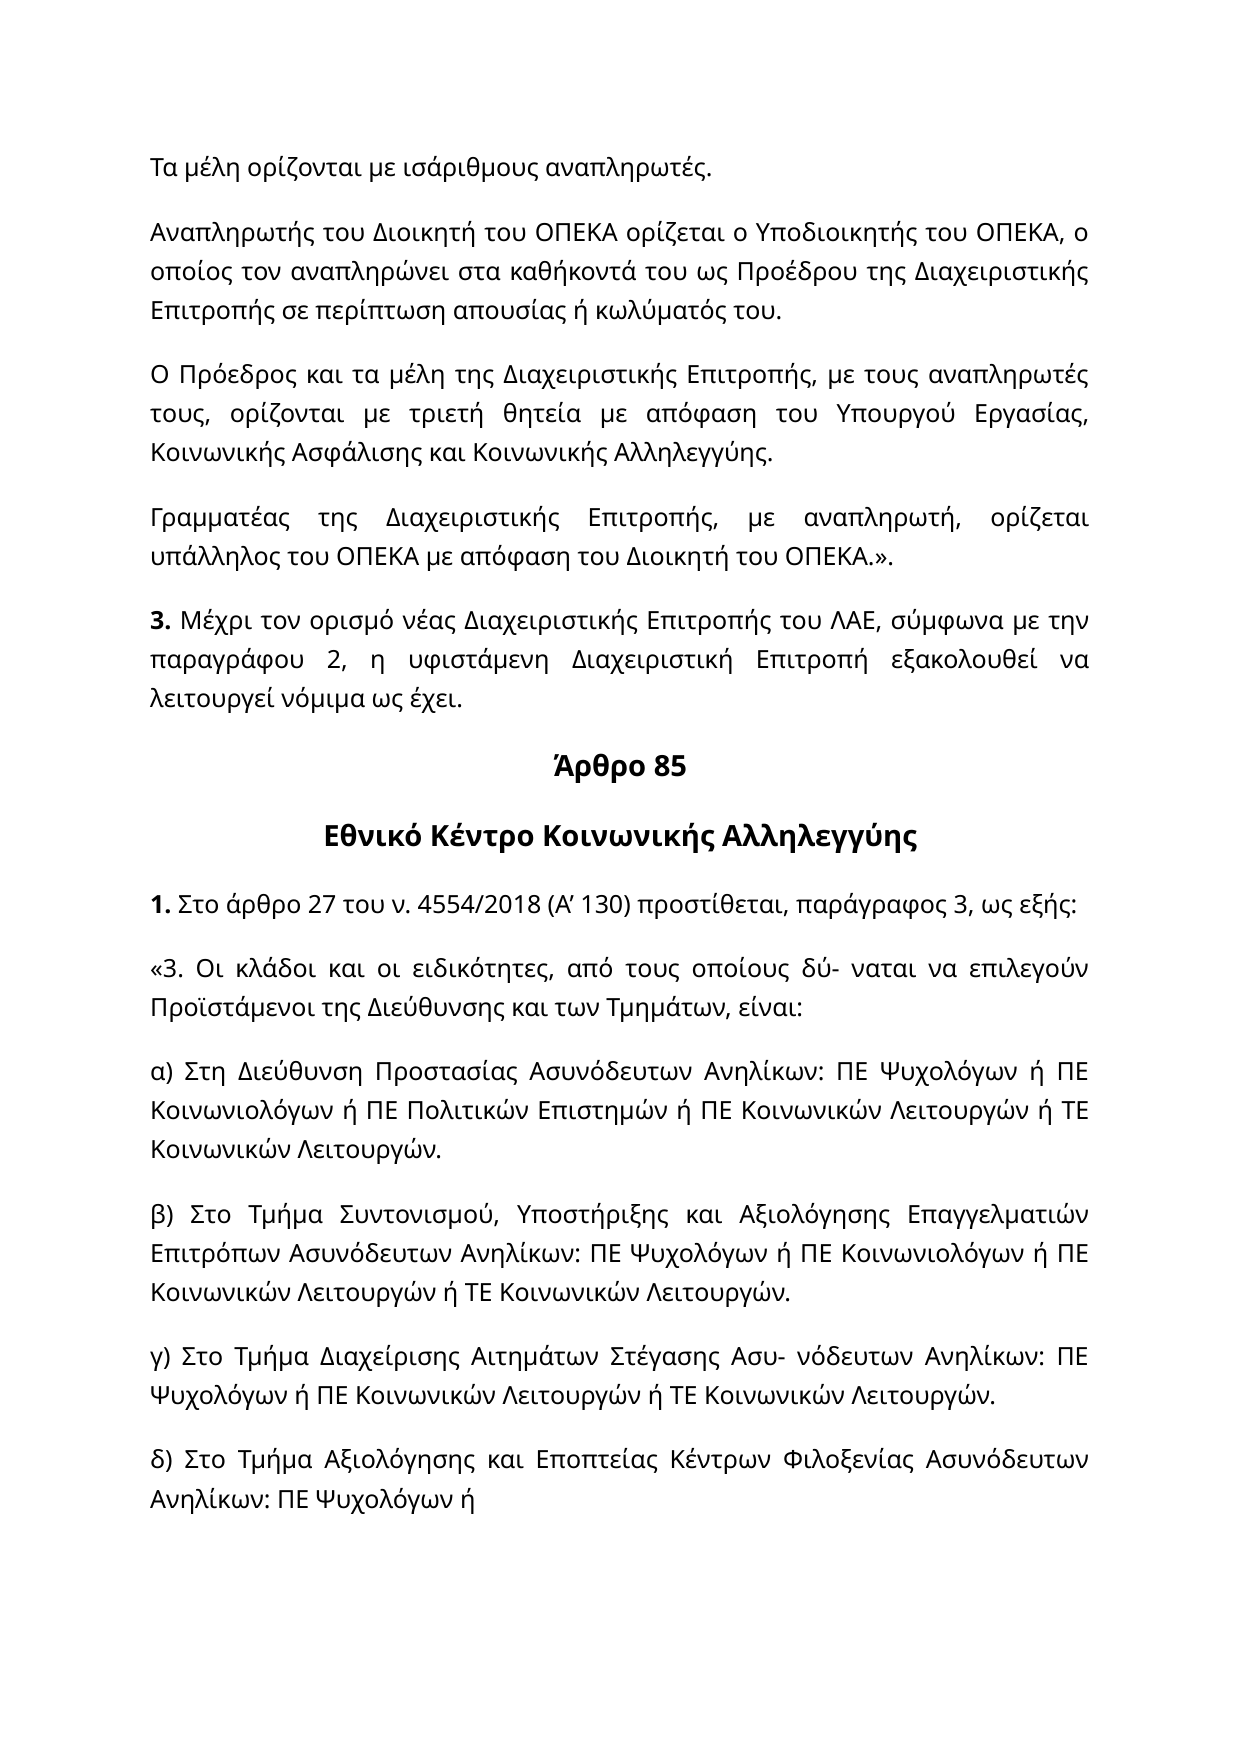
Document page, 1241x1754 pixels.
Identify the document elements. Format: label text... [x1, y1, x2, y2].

text γ) Στο Τμήμα Διαχείρισης Αιτημάτων Στέγασης Ασυ- νόδευτων Ανηλίκων: ΠΕ Ψυχολόγων ή ΠΕ Κοινωνικών Λειτουργών ή ΤΕ Κοινωνικών Λειτουργών. [150, 1339, 1090, 1412]
text «3. Οι κλάδοι και οι ειδικότητες, από τους οποίους δύ- ναται να επιλεγούν Προϊστάμενοι της Διεύθυνσης και των Τμημάτων, είναι: [150, 950, 1090, 1024]
text Γραμματέας της Διαχειριστικής Επιτροπής, με αναπληρωτή, ορίζεται υπάλληλος του ΟΠΕΚΑ με απόφαση του Διοικητή του ΟΠΕΚΑ.». [150, 499, 1090, 572]
subtitle Άρθρο 85 [150, 745, 1090, 785]
text δ) Στο Τμήμα Αξιολόγησης και Εποπτείας Κέντρων Φιλοξενίας Ασυνόδευτων Ανηλίκων: ΠΕ Ψυχολόγων ή [150, 1442, 1090, 1515]
text Ο Πρόεδρος και τα μέλη της Διαχειριστικής Επιτροπής, με τους αναπληρωτές τους, ορίζονται με τριετή θητεία με απόφαση του Υπουργού Εργασίας, Κοινωνικής Ασφάλισης και Κοινωνικής Αλληλεγγύης. [150, 357, 1090, 469]
text β) Στο Τμήμα Συντονισμού, Υποστήριξης και Αξιολόγησης Επαγγελματιών Επιτρόπων Ασυνόδευτων Ανηλίκων: ΠΕ Ψυχολόγων ή ΠΕ Κοινωνιολόγων ή ΠΕ Κοινωνικών Λειτουργών ή ΤΕ Κοινωνικών Λειτουργών. [150, 1196, 1090, 1309]
text 3. Μέχρι τον ορισμό νέας Διαχειριστικής Επιτροπής του ΛΑΕ, σύμφωνα με την παραγράφου 2, η υφιστάμενη Διαχειριστική Επιτροπή εξακολουθεί να λειτουργεί νόμιμα ως έχει. [150, 602, 1090, 715]
text Αναπληρωτής του Διοικητή του ΟΠΕΚΑ ορίζεται ο Υποδιοικητής του ΟΠΕΚΑ, ο οποίος τον αναπληρώνει στα καθήκοντά του ως Προέδρου της Διαχειριστικής Επιτροπής σε περίπτωση απουσίας ή κωλύματός του. [150, 214, 1090, 327]
text α) Στη Διεύθυνση Προστασίας Ασυνόδευτων Ανηλίκων: ΠΕ Ψυχολόγων ή ΠΕ Κοινωνιολόγων ή ΠΕ Πολιτικών Επιστημών ή ΠΕ Κοινωνικών Λειτουργών ή ΤΕ Κοινωνικών Λειτουργών. [150, 1054, 1090, 1166]
text 1. Στο άρθρο 27 του ν. 4554/2018 (Α’ 130) προστίθεται, παράγραφος 3, ως εξής: [150, 886, 1090, 920]
subtitle Εθνικό Κέντρο Κοινωνικής Αλληλεγγύης [150, 816, 1090, 855]
text Τα μέλη ορίζονται με ισάριθμους αναπληρωτές. [150, 150, 1090, 184]
